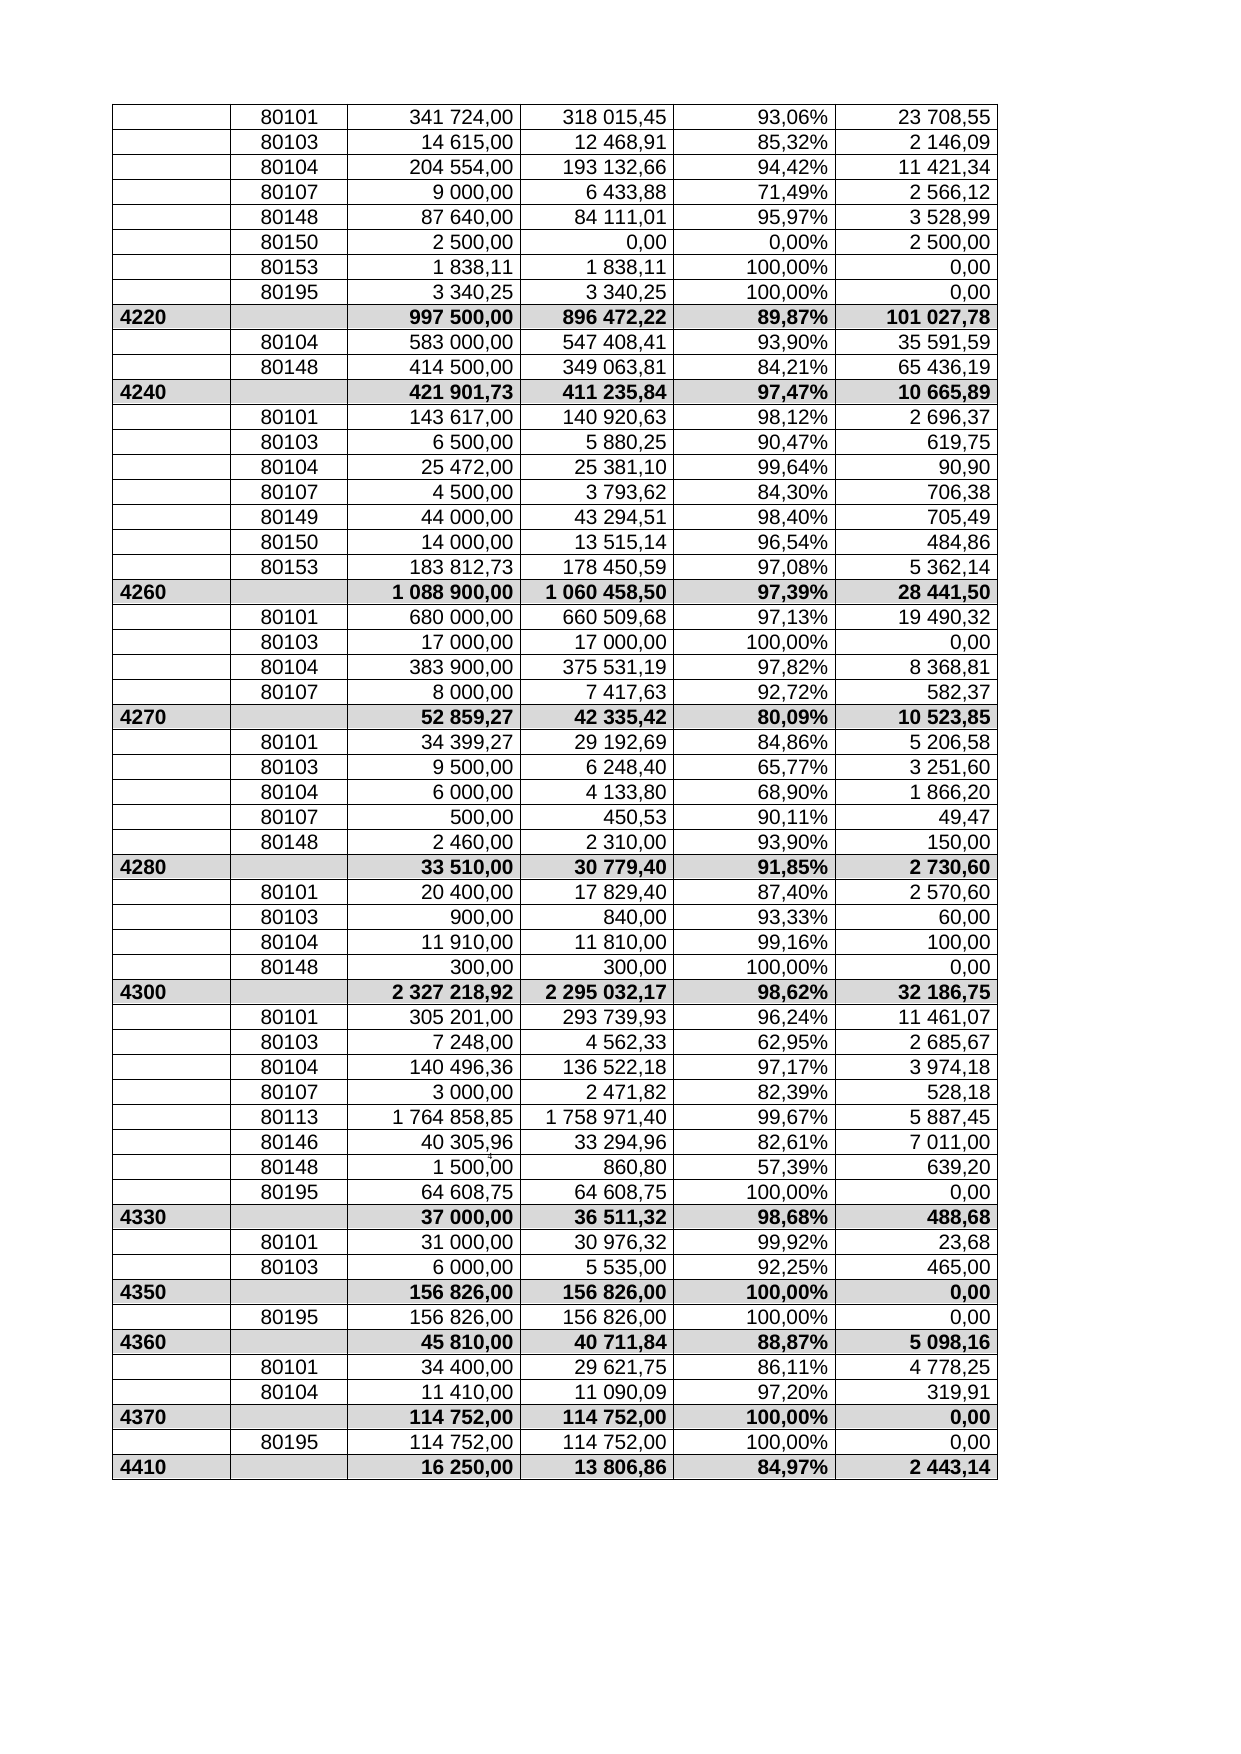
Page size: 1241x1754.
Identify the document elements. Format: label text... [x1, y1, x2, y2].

table_cell 140 496,36 [348, 1055, 520, 1078]
table_cell 10 523,85 [836, 705, 997, 728]
table_cell 0,00 [521, 230, 673, 253]
table_cell 414 500,00 [348, 355, 520, 378]
table_cell 80104 [231, 330, 347, 353]
table_cell 156 826,00 [521, 1280, 673, 1303]
table_cell 114 752,00 [348, 1430, 520, 1453]
table_cell 900,00 [348, 905, 520, 928]
table_cell 140 920,63 [521, 405, 673, 428]
table_cell 101 027,78 [836, 305, 997, 328]
table_cell 5 887,45 [836, 1105, 997, 1128]
table_cell 411 235,84 [521, 380, 673, 403]
table_cell 4300 [113, 980, 230, 1003]
table_cell 5 880,25 [521, 430, 673, 453]
table_cell 639,20 [836, 1155, 997, 1178]
table_cell 8 000,00 [348, 680, 520, 703]
table_cell 4410 [113, 1455, 230, 1478]
table_cell 6 500,00 [348, 430, 520, 453]
table_cell [113, 1030, 230, 1053]
table_cell 80104 [231, 1055, 347, 1078]
table_cell 99,92% [674, 1230, 835, 1253]
table_cell 300,00 [348, 955, 520, 978]
table_cell [113, 1105, 230, 1128]
table_cell [113, 605, 230, 628]
table_cell 80195 [231, 1305, 347, 1328]
table_cell 9 000,00 [348, 180, 520, 203]
table_cell 80104 [231, 930, 347, 953]
table_cell [113, 1005, 230, 1028]
table_cell 80107 [231, 805, 347, 828]
table_cell 375 531,19 [521, 655, 673, 678]
table_cell 114 752,00 [521, 1405, 673, 1428]
table_cell 36 511,32 [521, 1205, 673, 1228]
table_cell 80195 [231, 1180, 347, 1203]
table_cell 40 305,96 [348, 1130, 520, 1153]
table_cell 19 490,32 [836, 605, 997, 628]
table_cell 7 011,00 [836, 1130, 997, 1153]
table_cell 80101 [231, 105, 347, 128]
table_cell 680 000,00 [348, 605, 520, 628]
table_cell 30 779,40 [521, 855, 673, 878]
table_cell [113, 805, 230, 828]
table_cell 64 608,75 [348, 1180, 520, 1203]
table_cell 68,90% [674, 780, 835, 803]
table_cell [113, 255, 230, 278]
table_cell 100,00 [836, 930, 997, 953]
table_cell 91,85% [674, 855, 835, 878]
table_cell 204 554,00 [348, 155, 520, 178]
table_cell 71,49% [674, 180, 835, 203]
table_cell 14 615,00 [348, 130, 520, 153]
table_cell 95,97% [674, 205, 835, 228]
table_cell [113, 1055, 230, 1078]
table_cell 44 000,00 [348, 505, 520, 528]
table_cell [231, 1455, 347, 1478]
table_cell 4270 [113, 705, 230, 728]
table_cell 2 696,37 [836, 405, 997, 428]
table_cell [113, 555, 230, 578]
table_cell 5 206,58 [836, 730, 997, 753]
table_cell 29 192,69 [521, 730, 673, 753]
table_cell 93,90% [674, 830, 835, 853]
table_cell [113, 405, 230, 428]
table_cell 583 000,00 [348, 330, 520, 353]
table_cell 4360 [113, 1330, 230, 1353]
table_cell 4370 [113, 1405, 230, 1428]
table_cell 92,25% [674, 1255, 835, 1278]
table_cell 2 471,82 [521, 1080, 673, 1103]
table_cell 2 566,12 [836, 180, 997, 203]
table_cell 2 460,00 [348, 830, 520, 853]
table_cell 2 146,09 [836, 130, 997, 153]
table_cell [113, 830, 230, 853]
table_cell 3 340,25 [521, 280, 673, 303]
table_cell [113, 1155, 230, 1178]
table_cell [231, 855, 347, 878]
table_cell [113, 755, 230, 778]
table_cell [113, 1380, 230, 1403]
table_cell 84,97% [674, 1455, 835, 1478]
table_cell 32 186,75 [836, 980, 997, 1003]
table_cell [113, 230, 230, 253]
table_cell 97,17% [674, 1055, 835, 1078]
table_cell 2 500,00 [836, 230, 997, 253]
table_cell [113, 1130, 230, 1153]
table_cell 87 640,00 [348, 205, 520, 228]
table_cell [231, 1280, 347, 1303]
table_cell 33 294,96 [521, 1130, 673, 1153]
table_cell 0,00 [836, 255, 997, 278]
table_cell 100,00% [674, 280, 835, 303]
table_cell 30 976,32 [521, 1230, 673, 1253]
table_cell 80101 [231, 605, 347, 628]
table_cell [113, 480, 230, 503]
table_cell [113, 330, 230, 353]
table_cell 178 450,59 [521, 555, 673, 578]
table_cell 4 562,33 [521, 1030, 673, 1053]
table_cell 4350 [113, 1280, 230, 1303]
table_cell 80101 [231, 730, 347, 753]
table_cell 6 248,40 [521, 755, 673, 778]
table_cell 82,39% [674, 1080, 835, 1103]
table_cell [113, 530, 230, 553]
table_cell 13 515,14 [521, 530, 673, 553]
table_cell 98,62% [674, 980, 835, 1003]
table_cell 997 500,00 [348, 305, 520, 328]
table_cell 0,00 [836, 280, 997, 303]
table_cell [113, 880, 230, 903]
table_cell 96,24% [674, 1005, 835, 1028]
table_cell [231, 1330, 347, 1353]
table_cell 85,32% [674, 130, 835, 153]
table_cell 82,61% [674, 1130, 835, 1153]
table_cell 488,68 [836, 1205, 997, 1228]
table_cell 13 806,86 [521, 1455, 673, 1478]
table_cell 80101 [231, 405, 347, 428]
table_cell 80103 [231, 755, 347, 778]
table_cell 484,86 [836, 530, 997, 553]
table_cell 156 826,00 [521, 1305, 673, 1328]
table_cell 305 201,00 [348, 1005, 520, 1028]
table_cell 12 468,91 [521, 130, 673, 153]
table_cell 93,90% [674, 330, 835, 353]
table_cell 80148 [231, 205, 347, 228]
table_cell 80148 [231, 830, 347, 853]
table_cell 80103 [231, 630, 347, 653]
table_cell 80113 [231, 1105, 347, 1128]
table_cell 93,33% [674, 905, 835, 928]
table_cell 156 826,00 [348, 1280, 520, 1303]
table_cell 6 000,00 [348, 1255, 520, 1278]
table_cell 37 000,00 [348, 1205, 520, 1228]
table_cell 9 500,00 [348, 755, 520, 778]
table_cell [231, 580, 347, 603]
table_cell 65,77% [674, 755, 835, 778]
table_cell 421 901,73 [348, 380, 520, 403]
table_cell 97,82% [674, 655, 835, 678]
table_cell 300,00 [521, 955, 673, 978]
table_cell [231, 980, 347, 1003]
table_cell 17 000,00 [348, 630, 520, 653]
table_cell 100,00% [674, 1405, 835, 1428]
table_cell 349 063,81 [521, 355, 673, 378]
table_cell 80104 [231, 455, 347, 478]
table_cell [113, 1255, 230, 1278]
table_cell 0,00 [836, 1430, 997, 1453]
table_cell 840,00 [521, 905, 673, 928]
table_cell 86,11% [674, 1355, 835, 1378]
table_cell [113, 630, 230, 653]
table_cell 1 838,11 [521, 255, 673, 278]
table_cell 40 711,84 [521, 1330, 673, 1353]
table_cell 80195 [231, 280, 347, 303]
table_cell 80,09% [674, 705, 835, 728]
table_cell 49,47 [836, 805, 997, 828]
table_cell 80103 [231, 905, 347, 928]
table_cell 90,90 [836, 455, 997, 478]
table_cell 0,00 [836, 955, 997, 978]
table_cell 100,00% [674, 1305, 835, 1328]
table_cell 4220 [113, 305, 230, 328]
table_cell 20 400,00 [348, 880, 520, 903]
table_cell 80104 [231, 780, 347, 803]
table_cell 1 764 858,85 [348, 1105, 520, 1128]
table_cell 34 399,27 [348, 730, 520, 753]
table_cell 80146 [231, 1130, 347, 1153]
table_cell 1 500,00 [348, 1155, 520, 1178]
table_cell 5 535,00 [521, 1255, 673, 1278]
table_cell 80148 [231, 1155, 347, 1178]
table_cell 4260 [113, 580, 230, 603]
table_cell 80107 [231, 180, 347, 203]
table_cell 80195 [231, 1430, 347, 1453]
table_cell [231, 705, 347, 728]
table_cell 84,21% [674, 355, 835, 378]
table_cell 80101 [231, 1230, 347, 1253]
table_cell 3 793,62 [521, 480, 673, 503]
table_cell 29 621,75 [521, 1355, 673, 1378]
table_cell 450,53 [521, 805, 673, 828]
table_cell 100,00% [674, 630, 835, 653]
table_cell 2 443,14 [836, 1455, 997, 1478]
table_cell 80101 [231, 1005, 347, 1028]
table_cell 84,30% [674, 480, 835, 503]
table_cell 25 472,00 [348, 455, 520, 478]
table_cell 43 294,51 [521, 505, 673, 528]
table_cell 25 381,10 [521, 455, 673, 478]
table_cell [231, 380, 347, 403]
table_cell 92,72% [674, 680, 835, 703]
table_cell [231, 1205, 347, 1228]
table_cell 528,18 [836, 1080, 997, 1103]
table_cell 706,38 [836, 480, 997, 503]
table_cell [113, 1180, 230, 1203]
table_cell 57,39% [674, 1155, 835, 1178]
table_cell [113, 130, 230, 153]
table_cell 1 758 971,40 [521, 1105, 673, 1128]
table_cell 80104 [231, 1380, 347, 1403]
table_cell 136 522,18 [521, 1055, 673, 1078]
table_cell 34 400,00 [348, 1355, 520, 1378]
table_cell 150,00 [836, 830, 997, 853]
table_cell 80103 [231, 1030, 347, 1053]
table_cell [113, 1305, 230, 1328]
table_cell 96,54% [674, 530, 835, 553]
table_cell 0,00 [836, 1405, 997, 1428]
table_cell 3 000,00 [348, 1080, 520, 1103]
table_cell 2 570,60 [836, 880, 997, 903]
table_cell 45 810,00 [348, 1330, 520, 1353]
table_cell 4 133,80 [521, 780, 673, 803]
table_cell 4 500,00 [348, 480, 520, 503]
table_cell 23,68 [836, 1230, 997, 1253]
table_cell 4280 [113, 855, 230, 878]
table_cell 80103 [231, 130, 347, 153]
table_cell 7 417,63 [521, 680, 673, 703]
table_cell 2 295 032,17 [521, 980, 673, 1003]
table_cell [113, 1430, 230, 1453]
table_cell 11 410,00 [348, 1380, 520, 1403]
table_cell [231, 305, 347, 328]
table_cell 341 724,00 [348, 105, 520, 128]
table_cell 3 528,99 [836, 205, 997, 228]
table_cell 6 433,88 [521, 180, 673, 203]
table_cell 705,49 [836, 505, 997, 528]
table_cell 2 310,00 [521, 830, 673, 853]
table_cell 80107 [231, 1080, 347, 1103]
table_cell [231, 1405, 347, 1428]
table_cell 0,00 [836, 1305, 997, 1328]
table_cell 319,91 [836, 1380, 997, 1403]
table_cell 80148 [231, 355, 347, 378]
table_cell [113, 655, 230, 678]
table_cell 99,64% [674, 455, 835, 478]
table_cell 97,13% [674, 605, 835, 628]
table_cell 98,68% [674, 1205, 835, 1228]
table_cell 5 362,14 [836, 555, 997, 578]
table_cell 80153 [231, 555, 347, 578]
table_cell [113, 155, 230, 178]
table_cell 80103 [231, 430, 347, 453]
table_cell 3 251,60 [836, 755, 997, 778]
table_cell 2 730,60 [836, 855, 997, 878]
table_cell [113, 905, 230, 928]
table_cell 0,00 [836, 1180, 997, 1203]
table_cell 84 111,01 [521, 205, 673, 228]
table_cell 80153 [231, 255, 347, 278]
table_cell 500,00 [348, 805, 520, 828]
table_cell 60,00 [836, 905, 997, 928]
table_cell 383 900,00 [348, 655, 520, 678]
table_cell 100,00% [674, 255, 835, 278]
table_cell 97,39% [674, 580, 835, 603]
table_cell 5 098,16 [836, 1330, 997, 1353]
table_cell 94,42% [674, 155, 835, 178]
table_cell 80104 [231, 655, 347, 678]
table_cell 80103 [231, 1255, 347, 1278]
table_cell [113, 180, 230, 203]
table_cell 293 739,93 [521, 1005, 673, 1028]
table_cell 23 708,55 [836, 105, 997, 128]
table_cell 193 132,66 [521, 155, 673, 178]
table_cell 100,00% [674, 1430, 835, 1453]
table_cell 547 408,41 [521, 330, 673, 353]
table_cell 11 461,07 [836, 1005, 997, 1028]
table_cell 4 778,25 [836, 1355, 997, 1378]
table_cell 98,12% [674, 405, 835, 428]
table_cell [113, 1355, 230, 1378]
table_cell 80104 [231, 155, 347, 178]
table_cell 80150 [231, 530, 347, 553]
table_cell 100,00% [674, 955, 835, 978]
table_cell 860,80 [521, 1155, 673, 1178]
table_cell 582,37 [836, 680, 997, 703]
table_cell 0,00 [836, 1280, 997, 1303]
table_cell [113, 1230, 230, 1253]
table_cell 318 015,45 [521, 105, 673, 128]
table_cell 1 866,20 [836, 780, 997, 803]
table_cell 33 510,00 [348, 855, 520, 878]
table_cell 88,87% [674, 1330, 835, 1353]
table_cell 100,00% [674, 1180, 835, 1203]
table_cell [113, 355, 230, 378]
table_cell 4330 [113, 1205, 230, 1228]
table_cell 183 812,73 [348, 555, 520, 578]
table_cell 42 335,42 [521, 705, 673, 728]
table_cell 17 000,00 [521, 630, 673, 653]
table_cell [113, 730, 230, 753]
table_cell [113, 1080, 230, 1103]
table_cell 143 617,00 [348, 405, 520, 428]
table_cell 89,87% [674, 305, 835, 328]
table_cell [113, 105, 230, 128]
table_cell 11 810,00 [521, 930, 673, 953]
table_cell [113, 505, 230, 528]
table_cell 8 368,81 [836, 655, 997, 678]
table_cell 465,00 [836, 1255, 997, 1278]
table_cell [113, 780, 230, 803]
table_cell 64 608,75 [521, 1180, 673, 1203]
table_cell 17 829,40 [521, 880, 673, 903]
table_cell [113, 280, 230, 303]
table_cell 99,16% [674, 930, 835, 953]
table_cell 14 000,00 [348, 530, 520, 553]
table_cell 31 000,00 [348, 1230, 520, 1253]
table_cell 11 421,34 [836, 155, 997, 178]
table_cell 660 509,68 [521, 605, 673, 628]
table_cell 114 752,00 [521, 1430, 673, 1453]
table_cell 11 910,00 [348, 930, 520, 953]
table_cell 1 060 458,50 [521, 580, 673, 603]
table_cell 97,47% [674, 380, 835, 403]
table_cell 80101 [231, 1355, 347, 1378]
table_cell 80150 [231, 230, 347, 253]
table_cell 3 974,18 [836, 1055, 997, 1078]
table_cell 65 436,19 [836, 355, 997, 378]
table_cell 114 752,00 [348, 1405, 520, 1428]
table_cell 1 838,11 [348, 255, 520, 278]
table_cell [113, 930, 230, 953]
table_cell 97,08% [674, 555, 835, 578]
table_cell 2 500,00 [348, 230, 520, 253]
table_cell 3 340,25 [348, 280, 520, 303]
table_cell 4240 [113, 380, 230, 403]
table_cell [113, 205, 230, 228]
table_cell 80101 [231, 880, 347, 903]
table_cell [113, 955, 230, 978]
table_cell 98,40% [674, 505, 835, 528]
table_cell [113, 680, 230, 703]
table_cell 80107 [231, 680, 347, 703]
table_cell 10 665,89 [836, 380, 997, 403]
table_cell 28 441,50 [836, 580, 997, 603]
table_cell 2 327 218,92 [348, 980, 520, 1003]
table_cell 896 472,22 [521, 305, 673, 328]
table_cell 16 250,00 [348, 1455, 520, 1478]
table_cell 6 000,00 [348, 780, 520, 803]
table_cell 90,11% [674, 805, 835, 828]
table_cell 52 859,27 [348, 705, 520, 728]
table_cell 156 826,00 [348, 1305, 520, 1328]
table_cell 619,75 [836, 430, 997, 453]
table_cell [113, 430, 230, 453]
table_cell 97,20% [674, 1380, 835, 1403]
table_cell 11 090,09 [521, 1380, 673, 1403]
table_cell 2 685,67 [836, 1030, 997, 1053]
table_cell 80149 [231, 505, 347, 528]
table_cell 62,95% [674, 1030, 835, 1053]
table_cell 87,40% [674, 880, 835, 903]
table_cell 1 088 900,00 [348, 580, 520, 603]
table_cell 90,47% [674, 430, 835, 453]
table_cell 93,06% [674, 105, 835, 128]
table_cell 80148 [231, 955, 347, 978]
table_cell [113, 455, 230, 478]
table_cell 99,67% [674, 1105, 835, 1128]
table_cell 35 591,59 [836, 330, 997, 353]
table_cell 0,00% [674, 230, 835, 253]
table_cell 80107 [231, 480, 347, 503]
table_cell 84,86% [674, 730, 835, 753]
table_cell 0,00 [836, 630, 997, 653]
table_cell 100,00% [674, 1280, 835, 1303]
table_cell 7 248,00 [348, 1030, 520, 1053]
